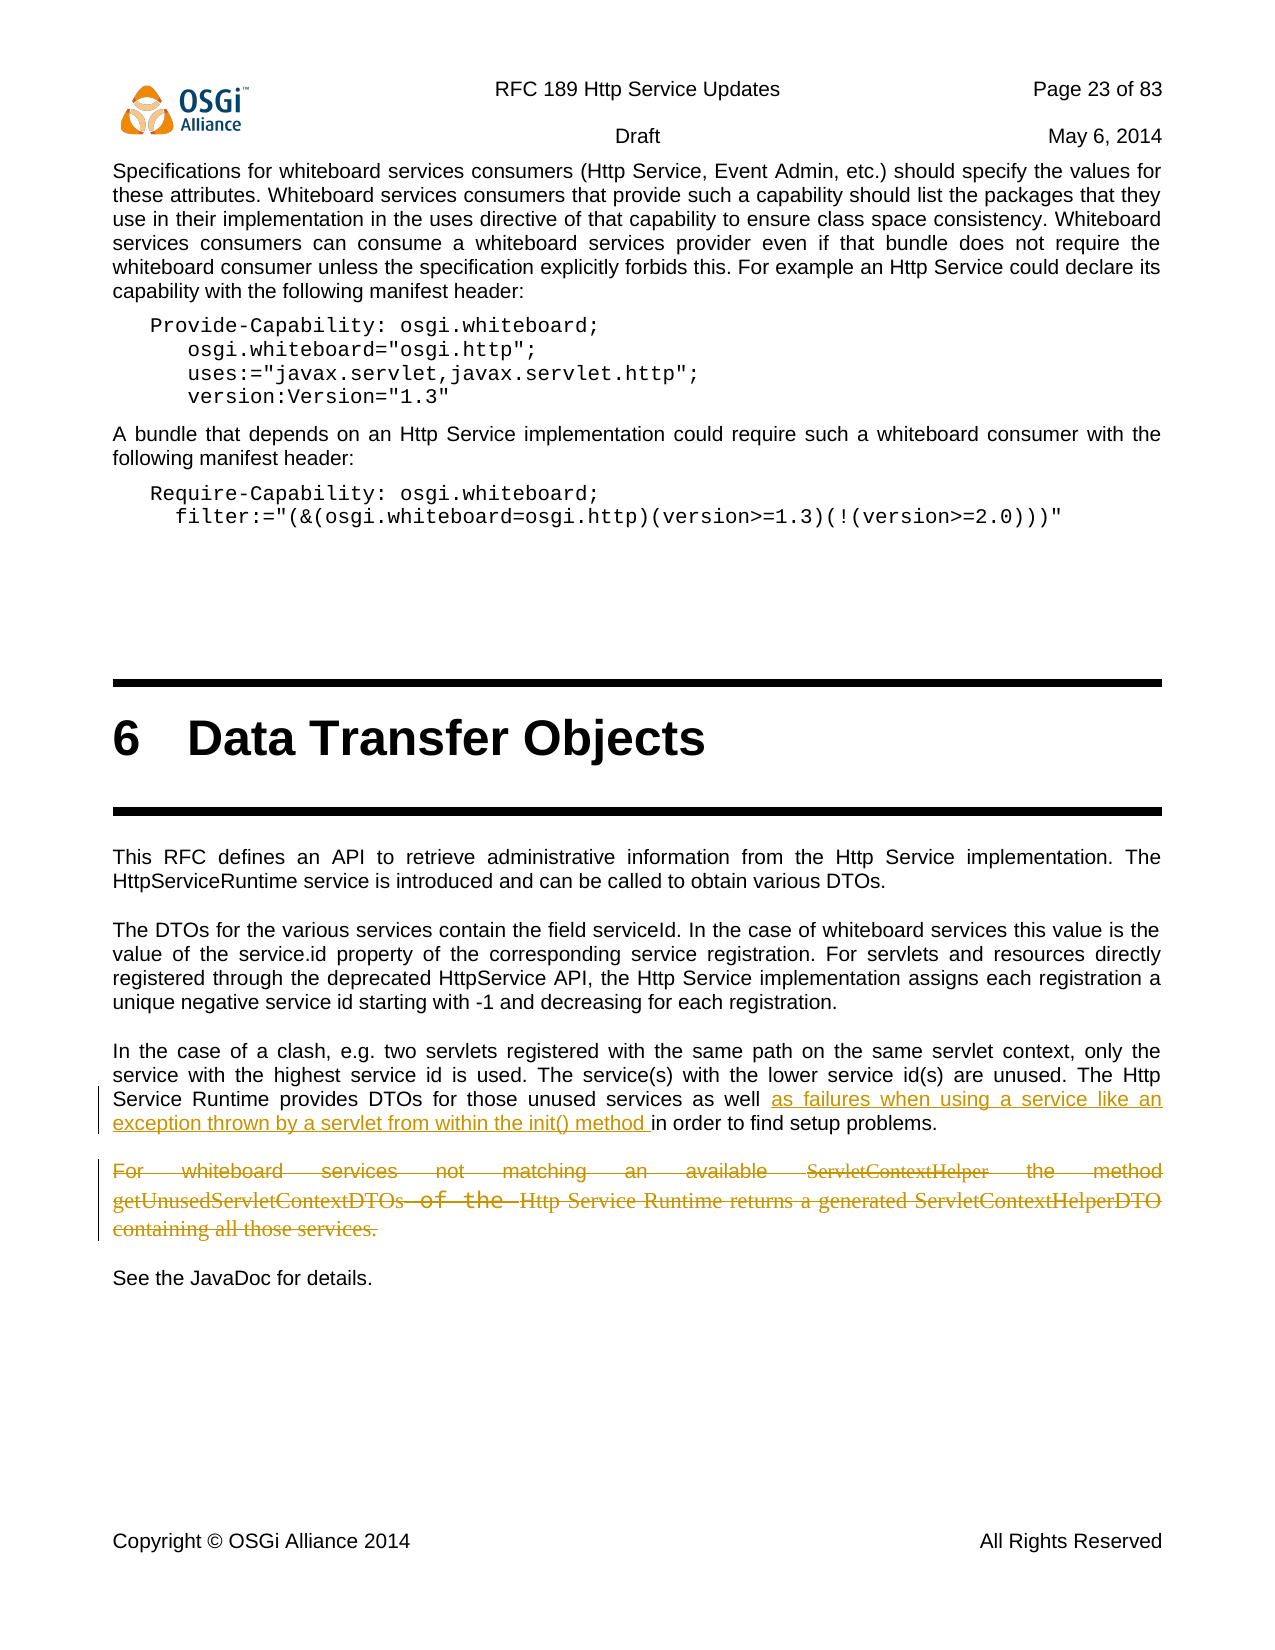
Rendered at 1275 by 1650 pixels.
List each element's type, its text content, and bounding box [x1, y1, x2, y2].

text filter:="(&(osgi.whiteboard=osgi.http)(version>=1.3)(!(version>=2.0)))" [112, 506, 1162, 530]
text osgi.whiteboard="osgi.http"; [112, 339, 1162, 362]
text Require-Capability: osgi.whiteboard; [112, 483, 1162, 506]
picture [113, 78, 257, 142]
text In the case of a clash, e.g. two servlets registered with the same path on the same servlet context, only the service with the highest service id is used. The service(s) with the lower service id(s) are unused. The Http Service Runtime provides DTOs for those unused services as well as failures when using a service like an exception thrown by a servlet from within the init() method in order to find setup problems. [112, 1038, 1162, 1134]
text Provide-Capability: osgi.whiteboard; [112, 315, 1162, 339]
text version:Version="1.3" [112, 386, 1162, 410]
text The DTOs for the various services contain the field serviceId. In the case of whiteboard services this value is the value of the service.id property of the corresponding service registration. For servlets and resources directly registered through the deprecated HttpService API, the Http Service implementation assigns each registration a unique negative service id starting with -1 and decreasing for each registration. [112, 918, 1162, 1013]
text A bundle that depends on an Http Service implementation could require such a whiteboard consumer with the following manifest header: [112, 422, 1162, 470]
text uses:="javax.servlet,javax.servlet.http"; [112, 362, 1162, 386]
text Specifications for whiteboard services consumers (Http Service, Event Admin, etc.) should specify the values for these attributes. Whiteboard services consumers that provide such a capability should list the packages that they use in their implementation in the uses directive of that capability to ensure class space consistency. Whiteboard services consumers can consume a whiteboard services provider even if that bundle does not require the whiteboard consumer unless the specification explicitly forbids this. For example an Http Service could declare its capability with the following manifest header: [112, 159, 1162, 303]
text See the JavaDoc for details. [112, 1266, 1162, 1290]
text This RFC defines an API to retrieve administrative information from the Http Service implementation. The HttpServiceRuntime service is introduced and can be called to obtain various DTOs. [112, 845, 1162, 893]
subtitle Data Transfer Objects [112, 680, 1162, 816]
